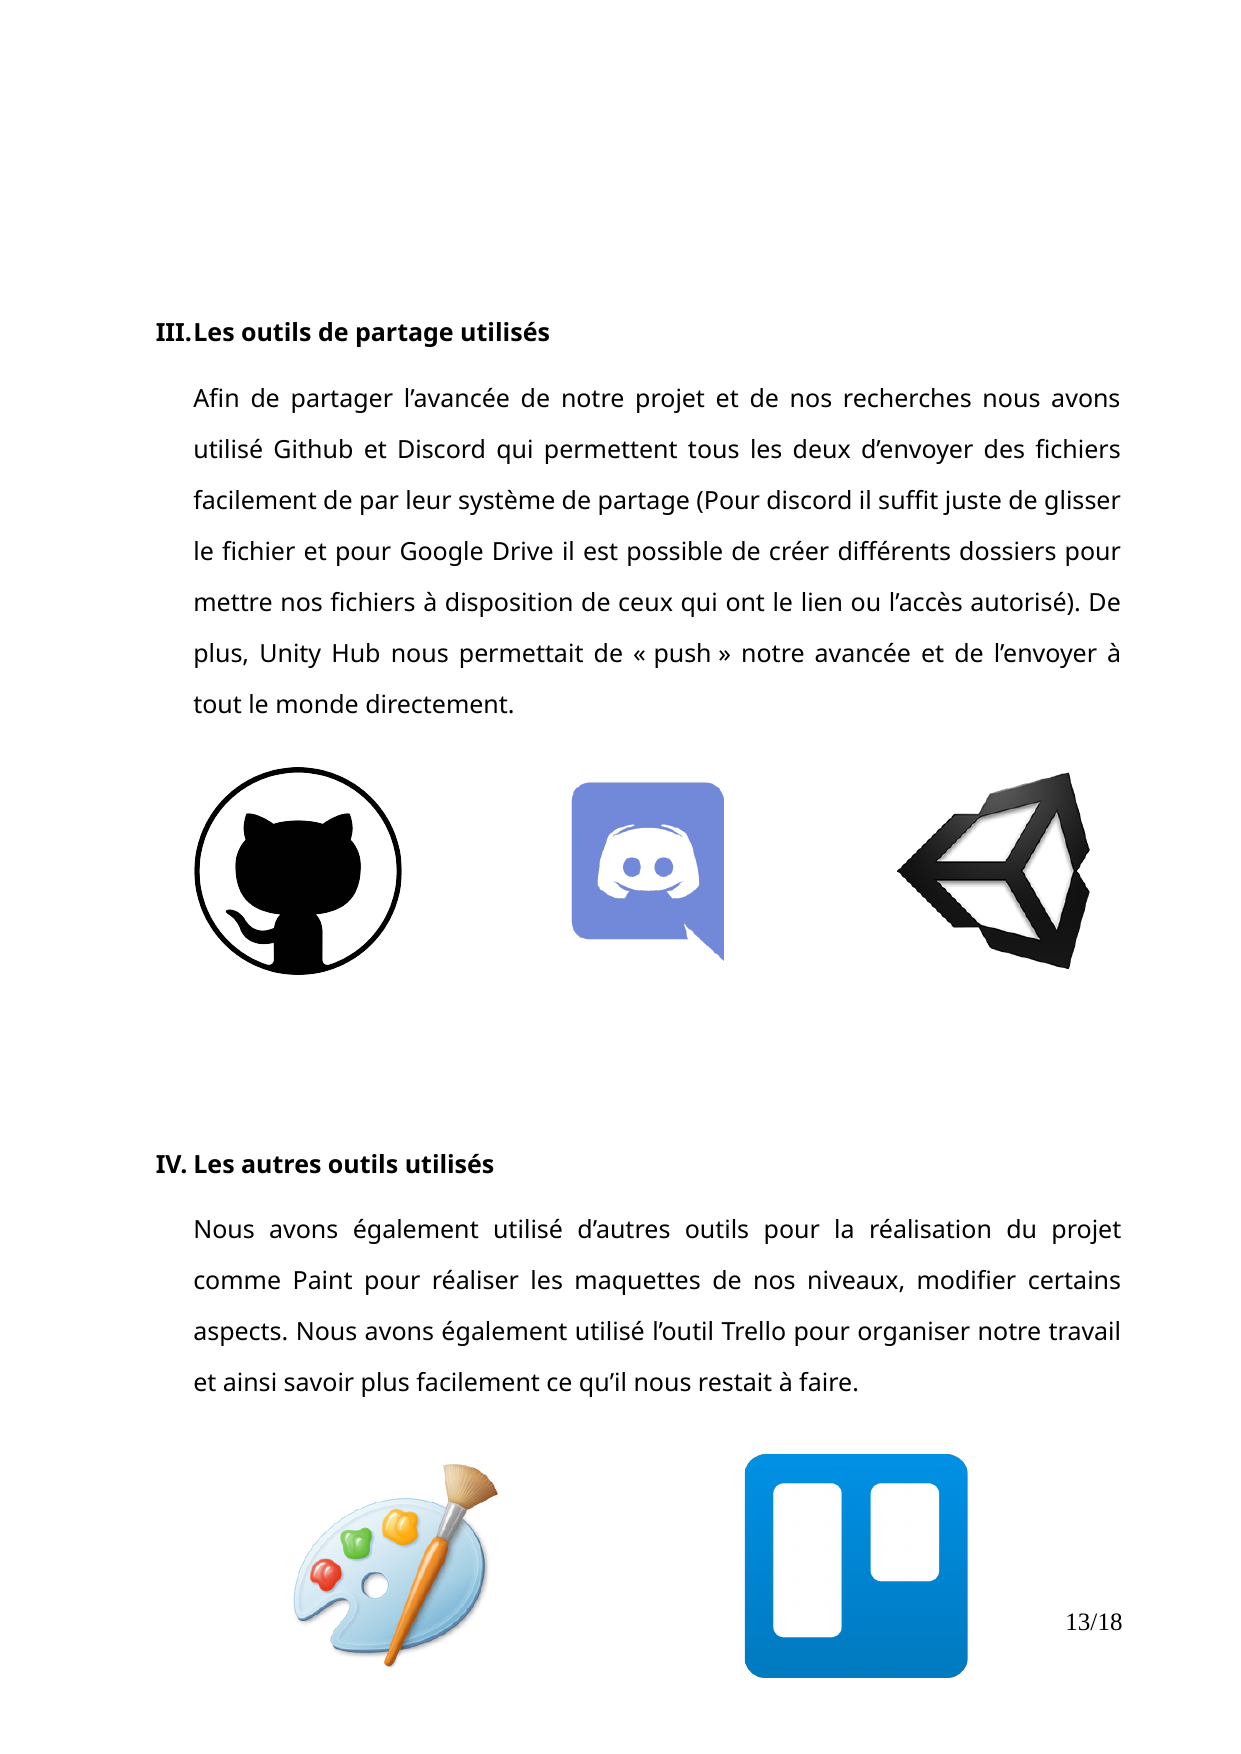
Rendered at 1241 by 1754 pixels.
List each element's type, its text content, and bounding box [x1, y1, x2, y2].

picture [285, 1454, 508, 1678]
picture [540, 764, 753, 977]
picture [194, 767, 402, 975]
list Afin de partager l’avancée de notre projet et de nos recherches nous avons utilisé Github et Discord qui permettent tous les deux d’envoyer des fichiers facilement de par leur système de partage (Pour discord il suffit juste de glisser le fichier et pour Google Drive il est possible de créer différents dossiers pour mettre nos fichiers à disposition de ceux qui ont le lien ou l’accès autorisé). De plus, Unity Hub nous permettait de « push » notre avancée et de l’envoyer à tout le monde directement. [156, 381, 1122, 721]
picture [744, 1454, 968, 1678]
picture [887, 764, 1100, 977]
list Les outils de partage utilisés [156, 315, 1122, 349]
list Nous avons également utilisé d’autres outils pour la réalisation du projet comme Paint pour réaliser les maquettes de nos niveaux, modifier certains aspects. Nous avons également utilisé l’outil Trello pour organiser notre travail et ainsi savoir plus facilement ce qu’il nous restait à faire. [156, 1212, 1122, 1399]
list Les autres outils utilisés [156, 1146, 1122, 1180]
